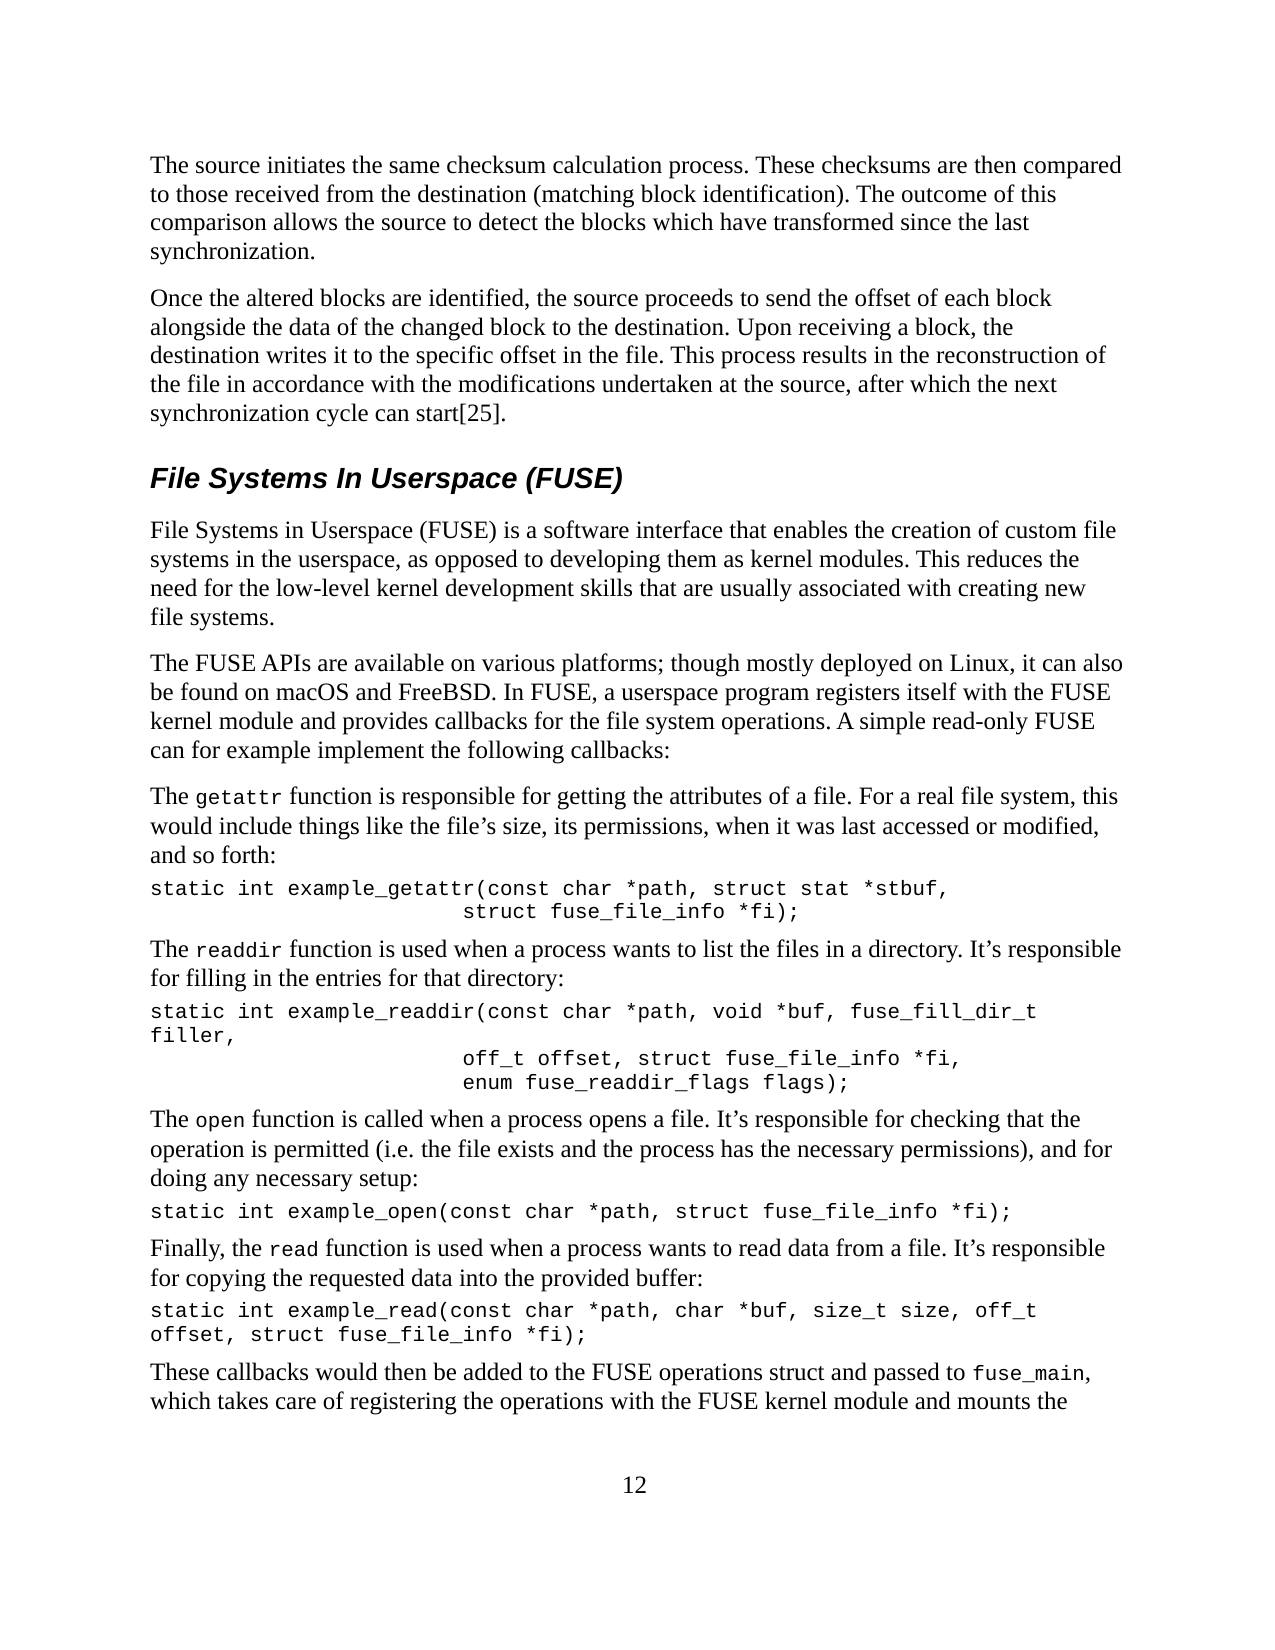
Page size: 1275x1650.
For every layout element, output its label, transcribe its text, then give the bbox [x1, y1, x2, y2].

text static int example_open(const char *path, struct fuse_file_info *fi); [150, 1201, 1125, 1224]
text struct fuse_file_info *fi); [150, 901, 1125, 925]
text The FUSE APIs are available on various platforms; though mostly deployed on Linux, it can also be found on macOS and FreeBSD. In FUSE, a userspace program registers itself with the FUSE kernel module and provides callbacks for the file system operations. A simple read-only FUSE can for example implement the following callbacks: [150, 648, 1125, 763]
text The getattr function is responsible for getting the attributes of a file. For a real file system, this would include things like the file’s size, its permissions, when it was last accessed or modified, and so forth: [150, 781, 1125, 868]
text off_t offset, struct fuse_file_info *fi, [150, 1048, 1125, 1072]
text The source initiates the same checksum calculation process. These checksums are then compared to those received from the destination (matching block identification). The outcome of this comparison allows the source to detect the blocks which have transformed since the last synchronization. [150, 150, 1125, 265]
text These callbacks would then be added to the FUSE operations struct and passed to fuse_main, which takes care of registering the operations with the FUSE kernel module and mounts the [150, 1357, 1125, 1415]
text File Systems in Userspace (FUSE) is a software interface that enables the creation of custom file systems in the userspace, as opposed to developing them as kernel modules. This reduces the need for the low-level kernel development skills that are usually associated with creating new file systems. [150, 516, 1125, 631]
text Once the altered blocks are identified, the source proceeds to send the offset of each block alongside the data of the changed block to the destination. Upon receiving a block, the destination writes it to the specific offset in the file. This process results in the reconstruction of the file in accordance with the modifications undertaken at the source, after which the next synchronization cycle can start[25]. [150, 283, 1125, 427]
text static int example_getattr(const char *path, struct stat *stbuf, [150, 877, 1125, 901]
text The open function is called when a process opens a file. It’s responsible for checking that the operation is permitted (i.e. the file exists and the process has the necessary permissions), and for doing any necessary setup: [150, 1104, 1125, 1192]
text The readdir function is used when a process wants to list the files in a directory. It’s responsible for filling in the entries for that directory: [150, 934, 1125, 992]
text Finally, the read function is used when a process wants to read data from a file. It’s responsible for copying the requested data into the provided buffer: [150, 1233, 1125, 1292]
text enum fuse_readdir_flags flags); [150, 1072, 1125, 1096]
text static int example_readdir(const char *path, void *buf, fuse_fill_dir_t filler, [150, 1001, 1125, 1048]
subtitle File Systems In Userspace (FUSE) [150, 461, 1125, 494]
text static int example_read(const char *path, char *buf, size_t size, off_t offset, struct fuse_file_info *fi); [150, 1301, 1125, 1348]
